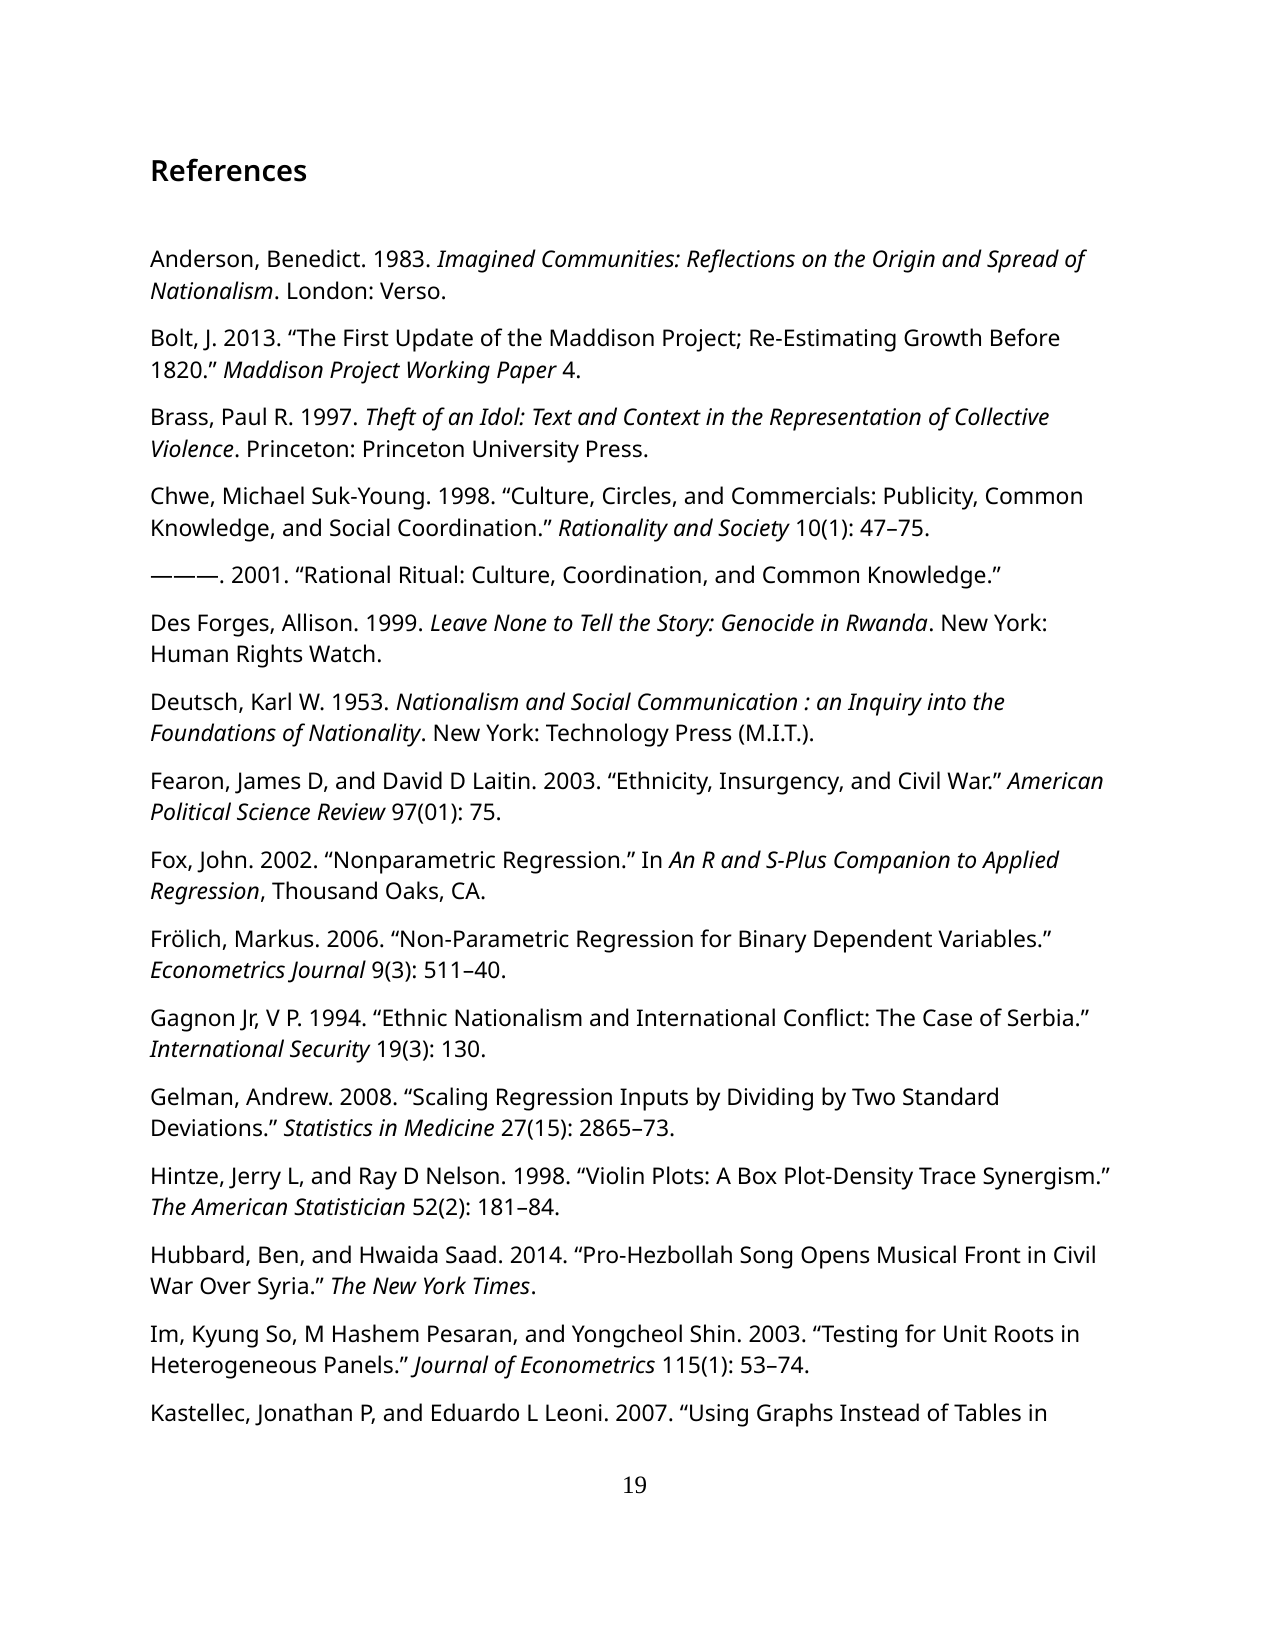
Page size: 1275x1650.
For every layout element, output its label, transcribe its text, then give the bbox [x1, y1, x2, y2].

subtitle References [150, 150, 1125, 190]
text Brass, Paul R. 1997. Theft of an Idol: Text and Context in the Representation of Collective Violence. Princeton: Princeton University Press. [150, 401, 1125, 464]
text Frölich, Markus. 2006. “Non-Parametric Regression for Binary Dependent Variables.” Econometrics Journal 9(3): 511–40. [150, 923, 1125, 985]
text Gelman, Andrew. 2008. “Scaling Regression Inputs by Dividing by Two Standard Deviations.” Statistics in Medicine 27(15): 2865–73. [150, 1081, 1125, 1143]
text Kastellec, Jonathan P, and Eduardo L Leoni. 2007. “Using Graphs Instead of Tables in [150, 1397, 1125, 1428]
text Im, Kyung So, M Hashem Pesaran, and Yongcheol Shin. 2003. “Testing for Unit Roots in Heterogeneous Panels.” Journal of Econometrics 115(1): 53–74. [150, 1318, 1125, 1380]
text Anderson, Benedict. 1983. Imagined Communities: Reflections on the Origin and Spread of Nationalism. London: Verso. [150, 243, 1125, 306]
text Hubbard, Ben, and Hwaida Saad. 2014. “Pro-Hezbollah Song Opens Musical Front in Civil War Over Syria.” The New York Times. [150, 1239, 1125, 1301]
text Chwe, Michael Suk-Young. 1998. “Culture, Circles, and Commercials: Publicity, Common Knowledge, and Social Coordination.” Rationality and Society 10(1): 47–75. [150, 480, 1125, 543]
text Hintze, Jerry L, and Ray D Nelson. 1998. “Violin Plots: A Box Plot-Density Trace Synergism.” The American Statistician 52(2): 181–84. [150, 1160, 1125, 1222]
text Fox, John. 2002. “Nonparametric Regression.” In An R and S-Plus Companion to Applied Regression, Thousand Oaks, CA. [150, 844, 1125, 906]
text Deutsch, Karl W. 1953. Nationalism and Social Communication : an Inquiry into the Foundations of Nationality. New York: Technology Press (M.I.T.). [150, 686, 1125, 748]
text Fearon, James D, and David D Laitin. 2003. “Ethnicity, Insurgency, and Civil War.” American Political Science Review 97(01): 75. [150, 765, 1125, 827]
text Gagnon Jr, V P. 1994. “Ethnic Nationalism and International Conflict: The Case of Serbia.” International Security 19(3): 130. [150, 1002, 1125, 1064]
text ———. 2001. “Rational Ritual: Culture, Coordination, and Common Knowledge.” [150, 559, 1125, 591]
text Des Forges, Allison. 1999. Leave None to Tell the Story: Genocide in Rwanda. New York: Human Rights Watch. [150, 607, 1125, 669]
text Bolt, J. 2013. “The First Update of the Maddison Project; Re-Estimating Growth Before 1820.” Maddison Project Working Paper 4. [150, 322, 1125, 385]
